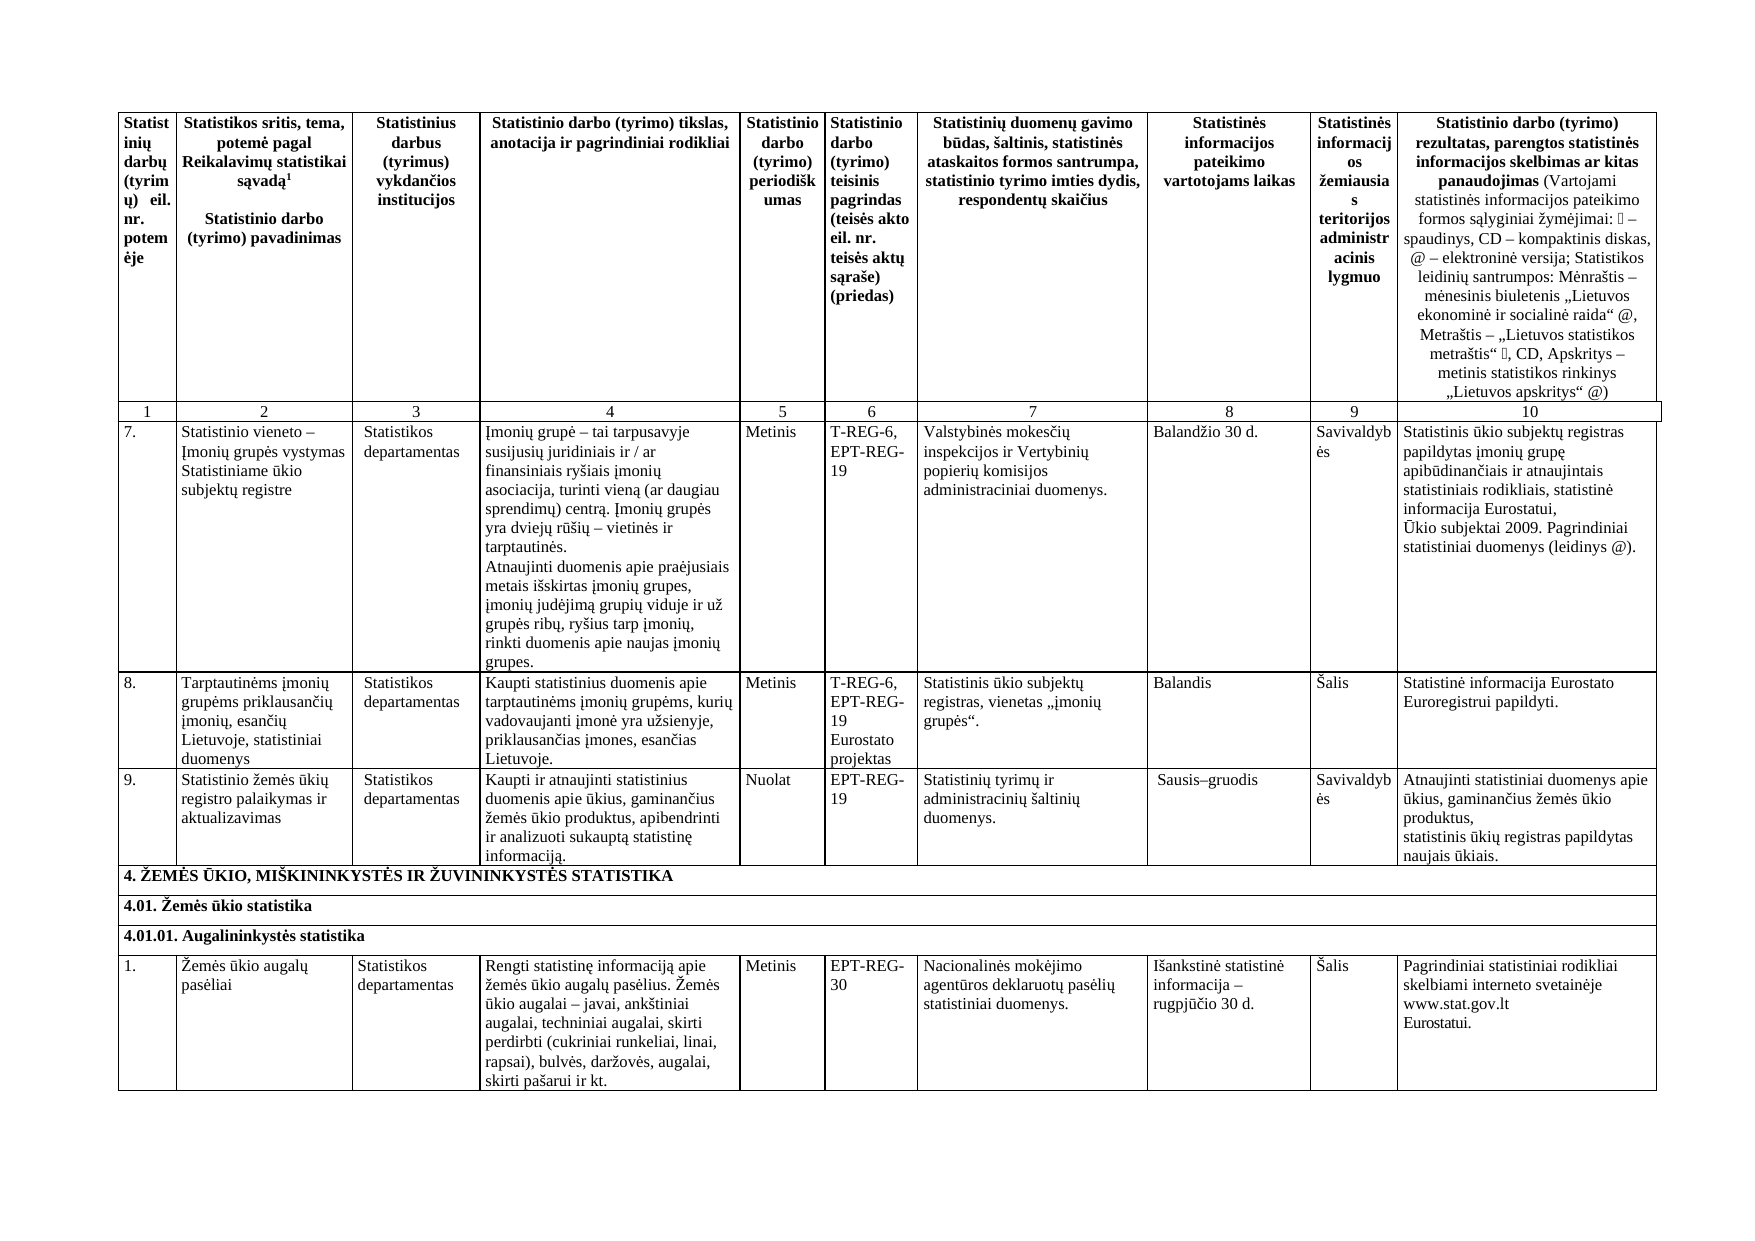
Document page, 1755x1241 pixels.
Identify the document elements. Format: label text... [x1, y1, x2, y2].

table_cell Kaupti ir atnaujinti statistinius duomenis apie ūkius, gaminančius žemės ūkio produktus, apibendrinti ir analizuoti sukauptą statistinę informaciją. [481, 769, 739, 865]
table_header Statistinio darbo (tyrimo) periodiškumas [741, 113, 824, 401]
table_cell Balandžio 30 d. [1148, 422, 1310, 671]
table_cell 7. [119, 422, 176, 671]
table_header Statistinių darbų (tyrimų) eil. nr. potemėje [119, 113, 176, 401]
table_cell Žemės ūkio augalų pasėliai [177, 956, 352, 1090]
table_cell [1657, 422, 1662, 671]
table_cell Statistinių tyrimų ir administracinių šaltinių duomenys. [918, 769, 1147, 865]
table_cell Metinis [741, 673, 824, 768]
table_cell 4.01.01. Augalininkystės statistika [119, 926, 1656, 954]
table_cell 9. [119, 769, 176, 865]
table_cell Statistinio vieneto – Įmonių grupės vystymas Statistiniame ūkio subjektų registre [177, 422, 352, 671]
table_header Statistinio darbo (tyrimo) teisinis pagrindas (teisės akto eil. nr. teisės aktų sąraše) (priedas) [826, 113, 917, 401]
table_cell Sausis–gruodis [1148, 769, 1310, 865]
table_cell 4.01. Žemės ūkio statistika [119, 896, 1656, 925]
table_cell 8 [1148, 402, 1310, 421]
table_cell Savivaldybės [1311, 422, 1397, 671]
table_cell Atnaujinti statistiniai duomenys apie ūkius, gaminančius žemės ūkio produktus, statistinis ūkių registras papildytas naujais ūkiais. [1398, 769, 1656, 865]
table_cell Statistikos departamentas [353, 956, 479, 1090]
table_header [1657, 112, 1662, 401]
table_cell Statistinis ūkio subjektų registras, vienetas „įmonių grupės“. [918, 673, 1147, 768]
table_cell [1657, 865, 1662, 895]
table_cell 10 [1398, 402, 1661, 421]
table_header Statistinės informacijos žemiausias teritorijos administracinis lygmuo [1311, 113, 1397, 401]
table_cell 4. ŽEMĖS ŪKIO, MIŠKININKYSTĖS IR ŽUVININKYSTĖS STATISTIKA [119, 866, 1656, 895]
table_cell EPT-REG-19 [826, 769, 917, 865]
table_cell T-REG-6, EPT-REG-19 Eurostato projektas [826, 673, 917, 768]
table_cell 3 [353, 402, 479, 421]
table_cell Tarptautinėms įmonių grupėms priklausančių įmonių, esančių Lietuvoje, statistiniai duomenys [177, 673, 352, 768]
table_cell Statistikos departamentas [353, 673, 479, 768]
table_cell [1657, 895, 1662, 925]
table_cell Pagrindiniai statistiniai rodikliai skelbiami interneto svetainėje www.stat.gov.lt Eurostatui. [1398, 956, 1656, 1090]
table_cell 7 [918, 402, 1147, 421]
table_cell [1657, 671, 1662, 768]
table_cell 5 [741, 402, 824, 421]
table_cell Nuolat [741, 769, 824, 865]
table_header Statistikos sritis, tema, potemė pagal Reikalavimų statistikai sąvadą1 Statistinio darbo (tyrimo) pavadinimas [177, 113, 352, 401]
table_cell 1. [119, 956, 176, 1090]
table_cell Įmonių grupė – tai tarpusavyje susijusių juridiniais ir / ar finansiniais ryšiais įmonių asociacija, turinti vieną (ar daugiau sprendimų) centrą. Įmonių grupės yra dviejų rūšių – vietinės ir tarptautinės. Atnaujinti duomenis apie praėjusiais metais išskirtas įmonių grupes, įmonių judėjimą grupių viduje ir už grupės ribų, ryšius tarp įmonių, rinkti duomenis apie naujas įmonių grupes. [481, 422, 739, 671]
table_header Statistinio darbo (tyrimo) rezultatas, parengtos statistinės informacijos skelbimas ar kitas panaudojimas (Vartojami statistinės informacijos pateikimo formos sąlyginiai žymėjimai:  – spaudinys, CD – kompaktinis diskas, @ – elektroninė versija; Statistikos leidinių santrumpos: Mėnraštis – mėnesinis biuletenis „Lietuvos ekonominė ir socialinė raida“ @, Metraštis – „Lietuvos statistikos metraštis“ , CD, Apskritys – metinis statistikos rinkinys „Lietuvos apskritys“ @) [1398, 113, 1656, 401]
table_cell Šalis [1311, 673, 1397, 768]
table_cell [1657, 768, 1662, 865]
table_cell 6 [826, 402, 917, 421]
table_header Statistinio darbo (tyrimo) tikslas, anotacija ir pagrindiniai rodikliai [481, 113, 739, 401]
table_cell 2 [177, 402, 352, 421]
table_cell T-REG-6, EPT-REG-19 [826, 422, 917, 671]
table_header Statistinius darbus (tyrimus) vykdančios institucijos [353, 113, 479, 401]
table_cell Statistikos departamentas [353, 769, 479, 865]
table_cell 9 [1311, 402, 1397, 421]
table_cell [1657, 955, 1662, 1090]
table_header Statistinės informacijos pateikimo vartotojams laikas [1148, 113, 1310, 401]
table_cell EPT-REG-30 [826, 956, 917, 1090]
table_cell Metinis [741, 422, 824, 671]
table_cell Rengti statistinę informaciją apie žemės ūkio augalų pasėlius. Žemės ūkio augalai – javai, ankštiniai augalai, techniniai augalai, skirti perdirbti (cukriniai runkeliai, linai, rapsai), bulvės, daržovės, augalai, skirti pašarui ir kt. [481, 956, 739, 1090]
table_cell Metinis [741, 956, 824, 1090]
table_header Statistinių duomenų gavimo būdas, šaltinis, statistinės ataskaitos formos santrumpa, statistinio tyrimo imties dydis, respondentų skaičius [918, 113, 1147, 401]
table_cell Šalis [1311, 956, 1397, 1090]
table_cell Nacionalinės mokėjimo agentūros deklaruotų pasėlių statistiniai duomenys. [918, 956, 1147, 1090]
table_cell [1657, 925, 1662, 954]
table_cell Išankstinė statistinė informacija – rugpjūčio 30 d. [1148, 956, 1310, 1090]
table_cell 8. [119, 673, 176, 768]
table_cell 1 [119, 402, 176, 421]
table_cell Statistinis ūkio subjektų registras papildytas įmonių grupę apibūdinančiais ir atnaujintais statistiniais rodikliais, statistinė informacija Eurostatui, Ūkio subjektai 2009. Pagrindiniai statistiniai duomenys (leidinys @). [1398, 422, 1656, 671]
table_cell Balandis [1148, 673, 1310, 768]
table_cell Statistinė informacija Eurostato Euroregistrui papildyti. [1398, 673, 1656, 768]
table_cell Valstybinės mokesčių inspekcijos ir Vertybinių popierių komisijos administraciniai duomenys. [918, 422, 1147, 671]
table_cell Savivaldybės [1311, 769, 1397, 865]
table_cell Statistinio žemės ūkių registro palaikymas ir aktualizavimas [177, 769, 352, 865]
table_cell 4 [481, 402, 739, 421]
table_cell Kaupti statistinius duomenis apie tarptautinėms įmonių grupėms, kurių vadovaujanti įmonė yra užsienyje, priklausančias įmones, esančias Lietuvoje. [481, 673, 739, 768]
table_cell Statistikos departamentas [353, 422, 479, 671]
